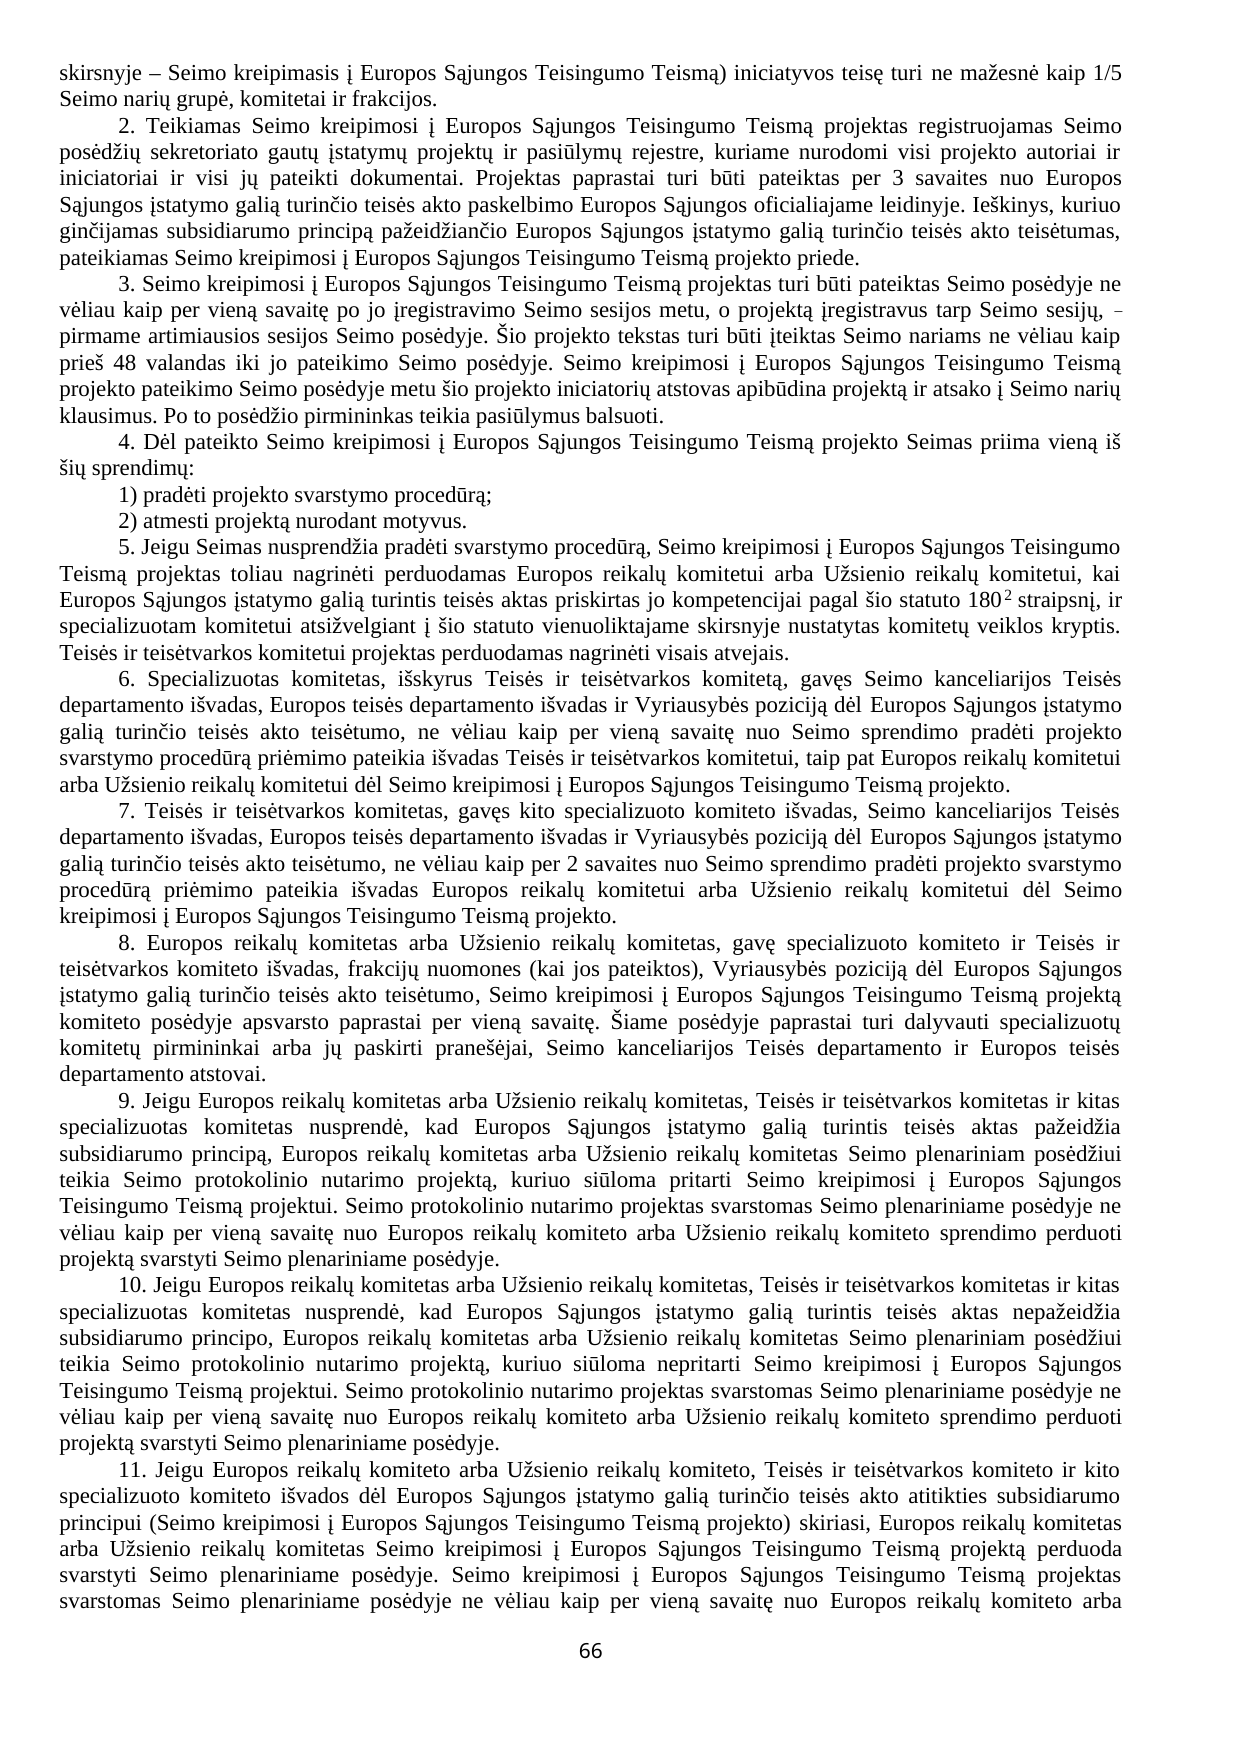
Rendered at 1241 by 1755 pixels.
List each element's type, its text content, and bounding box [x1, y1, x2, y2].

text 11. Jeigu Europos reikalų komiteto arba Užsienio reikalų komiteto, Teisės ir teisėtvarkos komiteto ir kito specializuoto komiteto išvados dėl Europos Sąjungos įstatymo galią turinčio teisės akto atitikties subsidiarumo principui (Seimo kreipimosi į Europos Sąjungos Teisingumo Teismą projekto) skiriasi, Europos reikalų komitetas arba Užsienio reikalų komitetas Seimo kreipimosi į Europos Sąjungos Teisingumo Teismą projektą perduoda svarstyti Seimo plenariniame posėdyje. Seimo kreipimosi į Europos Sąjungos Teisingumo Teismą projektas svarstomas Seimo plenariniame posėdyje ne vėliau kaip per vieną savaitę nuo Europos reikalų komiteto arba [59, 1456, 1122, 1614]
text 2. Teikiamas Seimo kreipimosi į Europos Sąjungos Teisingumo Teismą projektas registruojamas Seimo posėdžių sekretoriato gautų įstatymų projektų ir pasiūlymų rejestre, kuriame nurodomi visi projekto autoriai ir iniciatoriai ir visi jų pateikti dokumentai. Projektas paprastai turi būti pateiktas per 3 savaites nuo Europos Sąjungos įstatymo galią turinčio teisės akto paskelbimo Europos Sąjungos oficialiajame leidinyje. Ieškinys, kuriuo ginčijamas subsidiarumo principą pažeidžiančio Europos Sąjungos įstatymo galią turinčio teisės akto teisėtumas, pateikiamas Seimo kreipimosi į Europos Sąjungos Teisingumo Teismą projekto priede. [59, 112, 1122, 270]
text 10. Jeigu Europos reikalų komitetas arba Užsienio reikalų komitetas, Teisės ir teisėtvarkos komitetas ir kitas specializuotas komitetas nusprendė, kad Europos Sąjungos įstatymo galią turintis teisės aktas nepažeidžia subsidiarumo principo, Europos reikalų komitetas arba Užsienio reikalų komitetas Seimo plenariniam posėdžiui teikia Seimo protokolinio nutarimo projektą, kuriuo siūloma nepritarti Seimo kreipimosi į Europos Sąjungos Teisingumo Teismą projektui. Seimo protokolinio nutarimo projektas svarstomas Seimo plenariniame posėdyje ne vėliau kaip per vieną savaitę nuo Europos reikalų komiteto arba Užsienio reikalų komiteto sprendimo perduoti projektą svarstyti Seimo plenariniame posėdyje. [59, 1271, 1122, 1456]
text 2) atmesti projektą nurodant motyvus. [59, 507, 1122, 533]
text 7. Teisės ir teisėtvarkos komitetas, gavęs kito specializuoto komiteto išvadas, Seimo kanceliarijos Teisės departamento išvadas, Europos teisės departamento išvadas ir Vyriausybės poziciją dėl Europos Sąjungos įstatymo galią turinčio teisės akto teisėtumo, ne vėliau kaip per 2 savaites nuo Seimo sprendimo pradėti projekto svarstymo procedūrą priėmimo pateikia išvadas Europos reikalų komitetui arba Užsienio reikalų komitetui dėl Seimo kreipimosi į Europos Sąjungos Teisingumo Teismą projekto. [59, 797, 1122, 929]
text skirsnyje – Seimo kreipimasis į Europos Sąjungos Teisingumo Teismą) iniciatyvos teisę turi ne mažesnė kaip 1/5 Seimo narių grupė, komitetai ir frakcijos. [59, 59, 1122, 112]
text 4. Dėl pateikto Seimo kreipimosi į Europos Sąjungos Teisingumo Teismą projekto Seimas priima vieną iš šių sprendimų: [59, 428, 1122, 481]
text 6. Specializuotas komitetas, išskyrus Teisės ir teisėtvarkos komitetą, gavęs Seimo kanceliarijos Teisės departamento išvadas, Europos teisės departamento išvadas ir Vyriausybės poziciją dėl Europos Sąjungos įstatymo galią turinčio teisės akto teisėtumo, ne vėliau kaip per vieną savaitę nuo Seimo sprendimo pradėti projekto svarstymo procedūrą priėmimo pateikia išvadas Teisės ir teisėtvarkos komitetui, taip pat Europos reikalų komitetui arba Užsienio reikalų komitetui dėl Seimo kreipimosi į Europos Sąjungos Teisingumo Teismą projekto. [59, 665, 1122, 797]
text 8. Europos reikalų komitetas arba Užsienio reikalų komitetas, gavę specializuoto komiteto ir Teisės ir teisėtvarkos komiteto išvadas, frakcijų nuomones (kai jos pateiktos), Vyriausybės poziciją dėl Europos Sąjungos įstatymo galią turinčio teisės akto teisėtumo, Seimo kreipimosi į Europos Sąjungos Teisingumo Teismą projektą komiteto posėdyje apsvarsto paprastai per vieną savaitę. Šiame posėdyje paprastai turi dalyvauti specializuotų komitetų pirmininkai arba jų paskirti pranešėjai, Seimo kanceliarijos Teisės departamento ir Europos teisės departamento atstovai. [59, 929, 1122, 1087]
text 5. Jeigu Seimas nusprendžia pradėti svarstymo procedūrą, Seimo kreipimosi į Europos Sąjungos Teisingumo Teismą projektas toliau nagrinėti perduodamas Europos reikalų komitetui arba Užsienio reikalų komitetui, kai Europos Sąjungos įstatymo galią turintis teisės aktas priskirtas jo kompetencijai pagal šio statuto 1802 straipsnį, ir specializuotam komitetui atsižvelgiant į šio statuto vienuoliktajame skirsnyje nustatytas komitetų veiklos kryptis. Teisės ir teisėtvarkos komitetui projektas perduodamas nagrinėti visais atvejais. [59, 533, 1122, 665]
text 9. Jeigu Europos reikalų komitetas arba Užsienio reikalų komitetas, Teisės ir teisėtvarkos komitetas ir kitas specializuotas komitetas nusprendė, kad Europos Sąjungos įstatymo galią turintis teisės aktas pažeidžia subsidiarumo principą, Europos reikalų komitetas arba Užsienio reikalų komitetas Seimo plenariniam posėdžiui teikia Seimo protokolinio nutarimo projektą, kuriuo siūloma pritarti Seimo kreipimosi į Europos Sąjungos Teisingumo Teismą projektui. Seimo protokolinio nutarimo projektas svarstomas Seimo plenariniame posėdyje ne vėliau kaip per vieną savaitę nuo Europos reikalų komiteto arba Užsienio reikalų komiteto sprendimo perduoti projektą svarstyti Seimo plenariniame posėdyje. [59, 1087, 1122, 1271]
text 1) pradėti projekto svarstymo procedūrą; [59, 481, 1122, 507]
text 3. Seimo kreipimosi į Europos Sąjungos Teisingumo Teismą projektas turi būti pateiktas Seimo posėdyje ne vėliau kaip per vieną savaitę po jo įregistravimo Seimo sesijos metu, o projektą įregistravus tarp Seimo sesijų, _ pirmame artimiausios sesijos Seimo posėdyje. Šio projekto tekstas turi būti įteiktas Seimo nariams ne vėliau kaip prieš 48 valandas iki jo pateikimo Seimo posėdyje. Seimo kreipimosi į Europos Sąjungos Teisingumo Teismą projekto pateikimo Seimo posėdyje metu šio projekto iniciatorių atstovas apibūdina projektą ir atsako į Seimo narių klausimus. Po to posėdžio pirmininkas teikia pasiūlymus balsuoti. [59, 270, 1122, 428]
